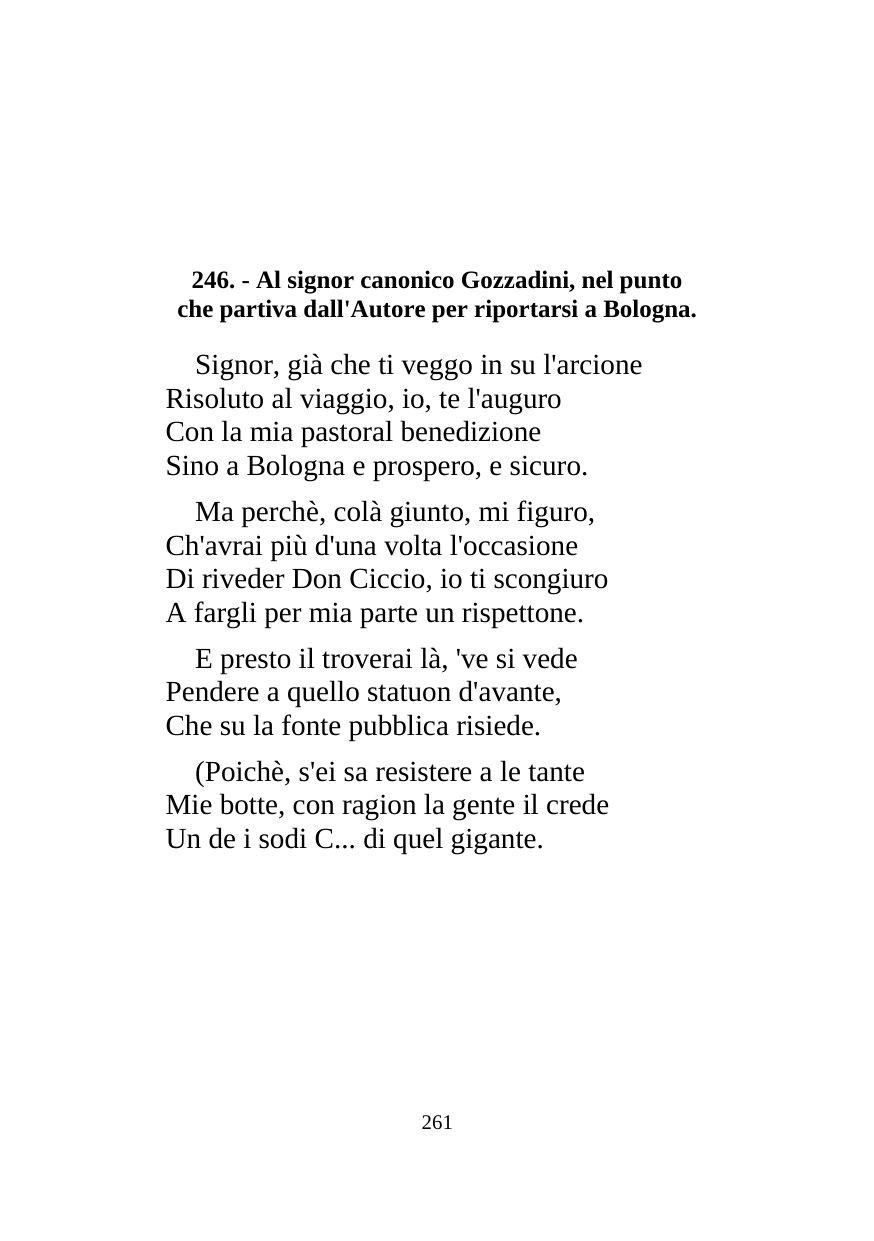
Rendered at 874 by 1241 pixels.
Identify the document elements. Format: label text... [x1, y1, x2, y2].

text 246. - Al signor canonico Gozzadini, nel punto che partiva dall'Autore per riportarsi a Bologna. [106, 265, 768, 322]
text (Poichè, s'ei sa resistere a le tante Mie botte, con ragion la gente il crede Un de i sodi C... di quel gigante. [165, 754, 768, 854]
text Ma perchè, colà giunto, mi figuro, Ch'avrai più d'una volta l'occasione Di riveder Don Ciccio, io ti scongiuro A fargli per mia parte un rispettone. [165, 494, 768, 628]
text Signor, già che ti veggo in su l'arcione Risoluto al viaggio, io, te l'auguro Con la mia pastoral benedizione Sino a Bologna e prospero, e sicuro. [165, 347, 768, 482]
text E presto il troverai là, 've si vede Pendere a quello statuon d'avante, Che su la fonte pubblica risiede. [165, 641, 768, 741]
